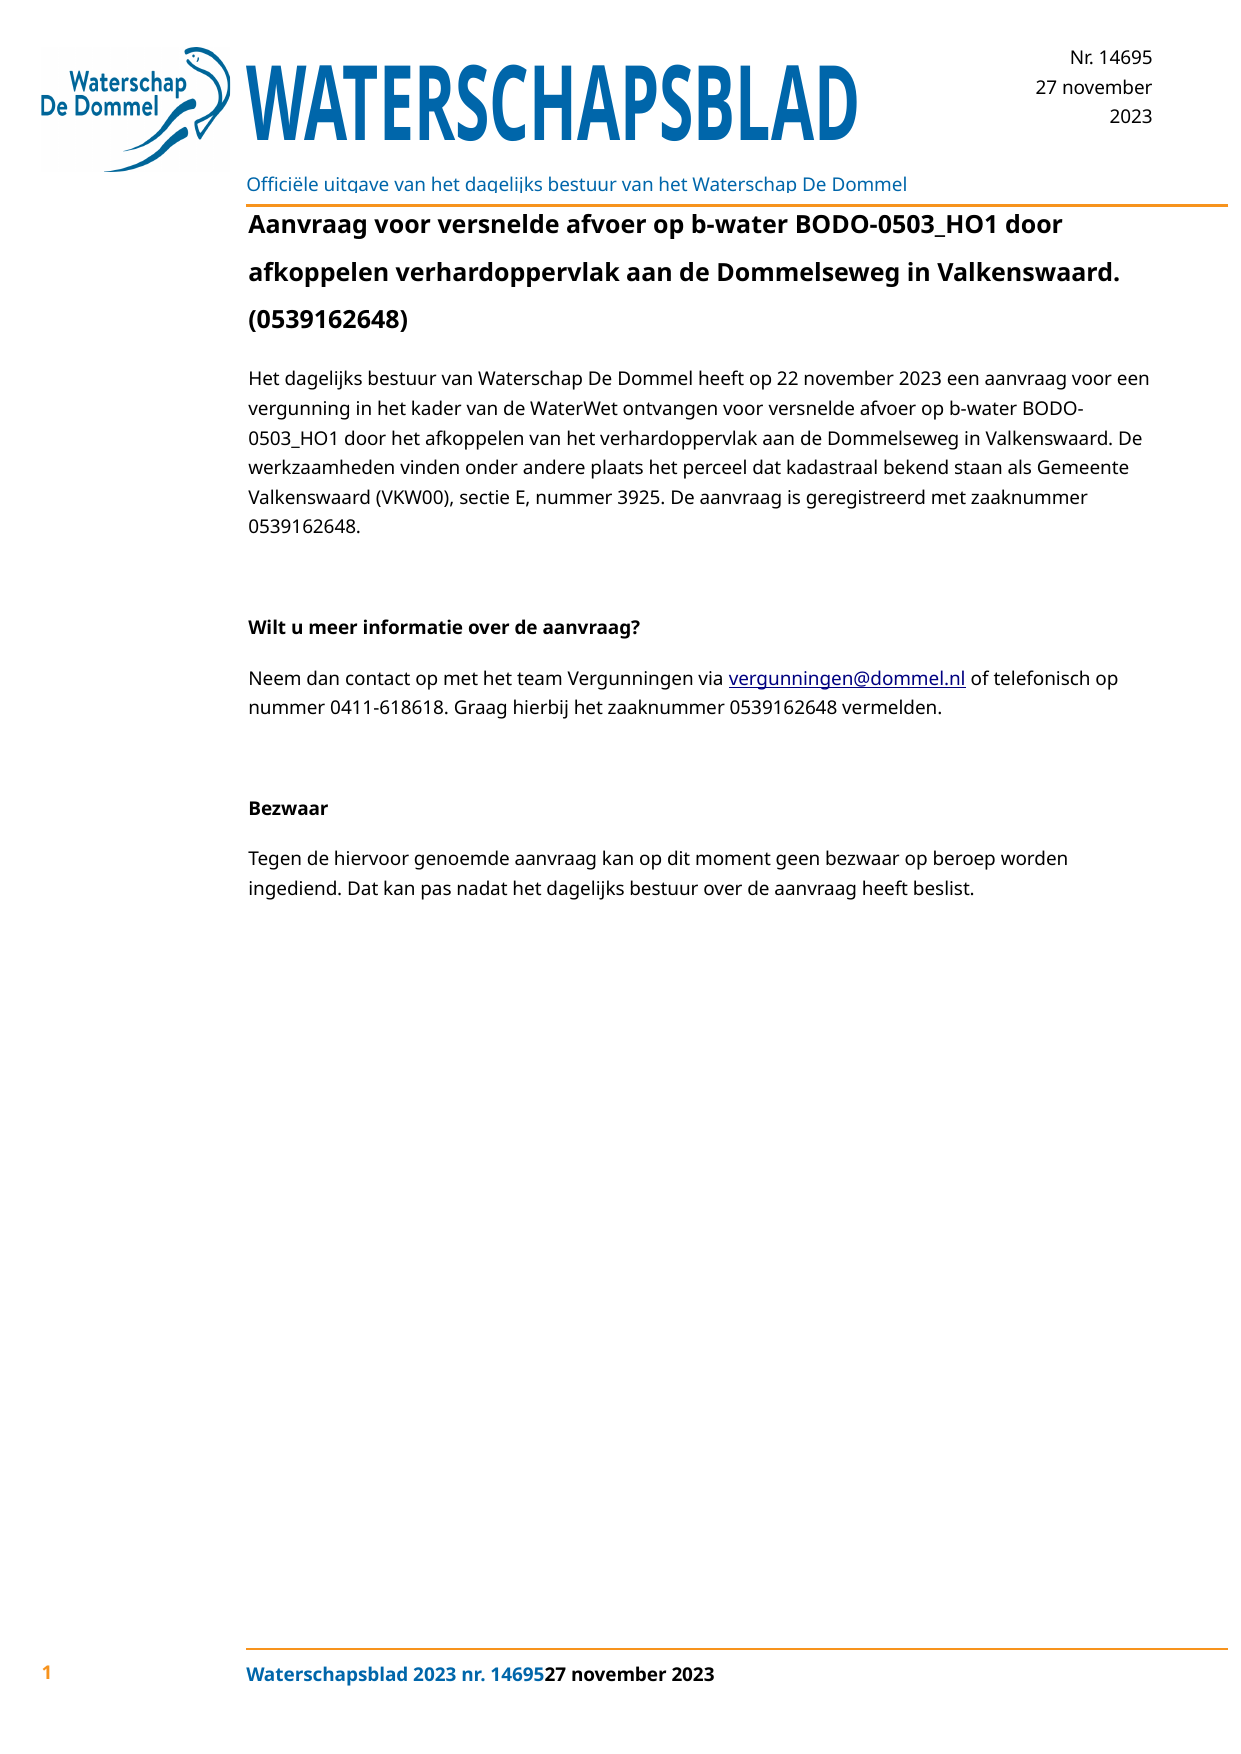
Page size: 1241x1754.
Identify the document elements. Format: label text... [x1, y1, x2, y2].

picture [198, 118, 210, 131]
picture [45, 99, 51, 111]
text Aanvraag voor versnelde afvoer op b-water BODO-0503_HO1 door afkoppelen verhardoppervlak aan de Dommelseweg in Valkenswaard. (0539162648) [248, 207, 1152, 336]
text Wilt u meer informatie over de aanvraag? [248, 614, 1152, 640]
text Bezwaar [248, 795, 1152, 821]
text Het dagelijks bestuur van Waterschap De Dommel heeft op 22 november 2023 een aanvraag voor een vergunning in het kader van de WaterWet ontvangen voor versnelde afvoer op b-water BODO-0503_HO1 door het afkoppelen van het verhardoppervlak aan de Dommelseweg in Valkenswaard. De werkzaamheden vinden onder andere plaats het perceel dat kadastraal bekend staan als Gemeente Valkenswaard (VKW00), sectie E, nummer 3925. De aanvraag is geregistreerd met zaaknummer 0539162648. [248, 366, 1152, 539]
picture [204, 47, 231, 76]
picture [41, 47, 231, 172]
text Neem dan contact op met het team Vergunningen via vergunningen@dommel.nl of telefonisch op nummer 0411-618618. Graag hierbij het zaaknummer 0539162648 vermelden. [248, 665, 1152, 720]
text Tegen de hiervoor genoemde aanvraag kan op dit moment geen bezwaar op beroep worden ingediend. Dat kan pas nadat het dagelijks bestuur over de aanvraag heeft beslist. [248, 846, 1152, 901]
